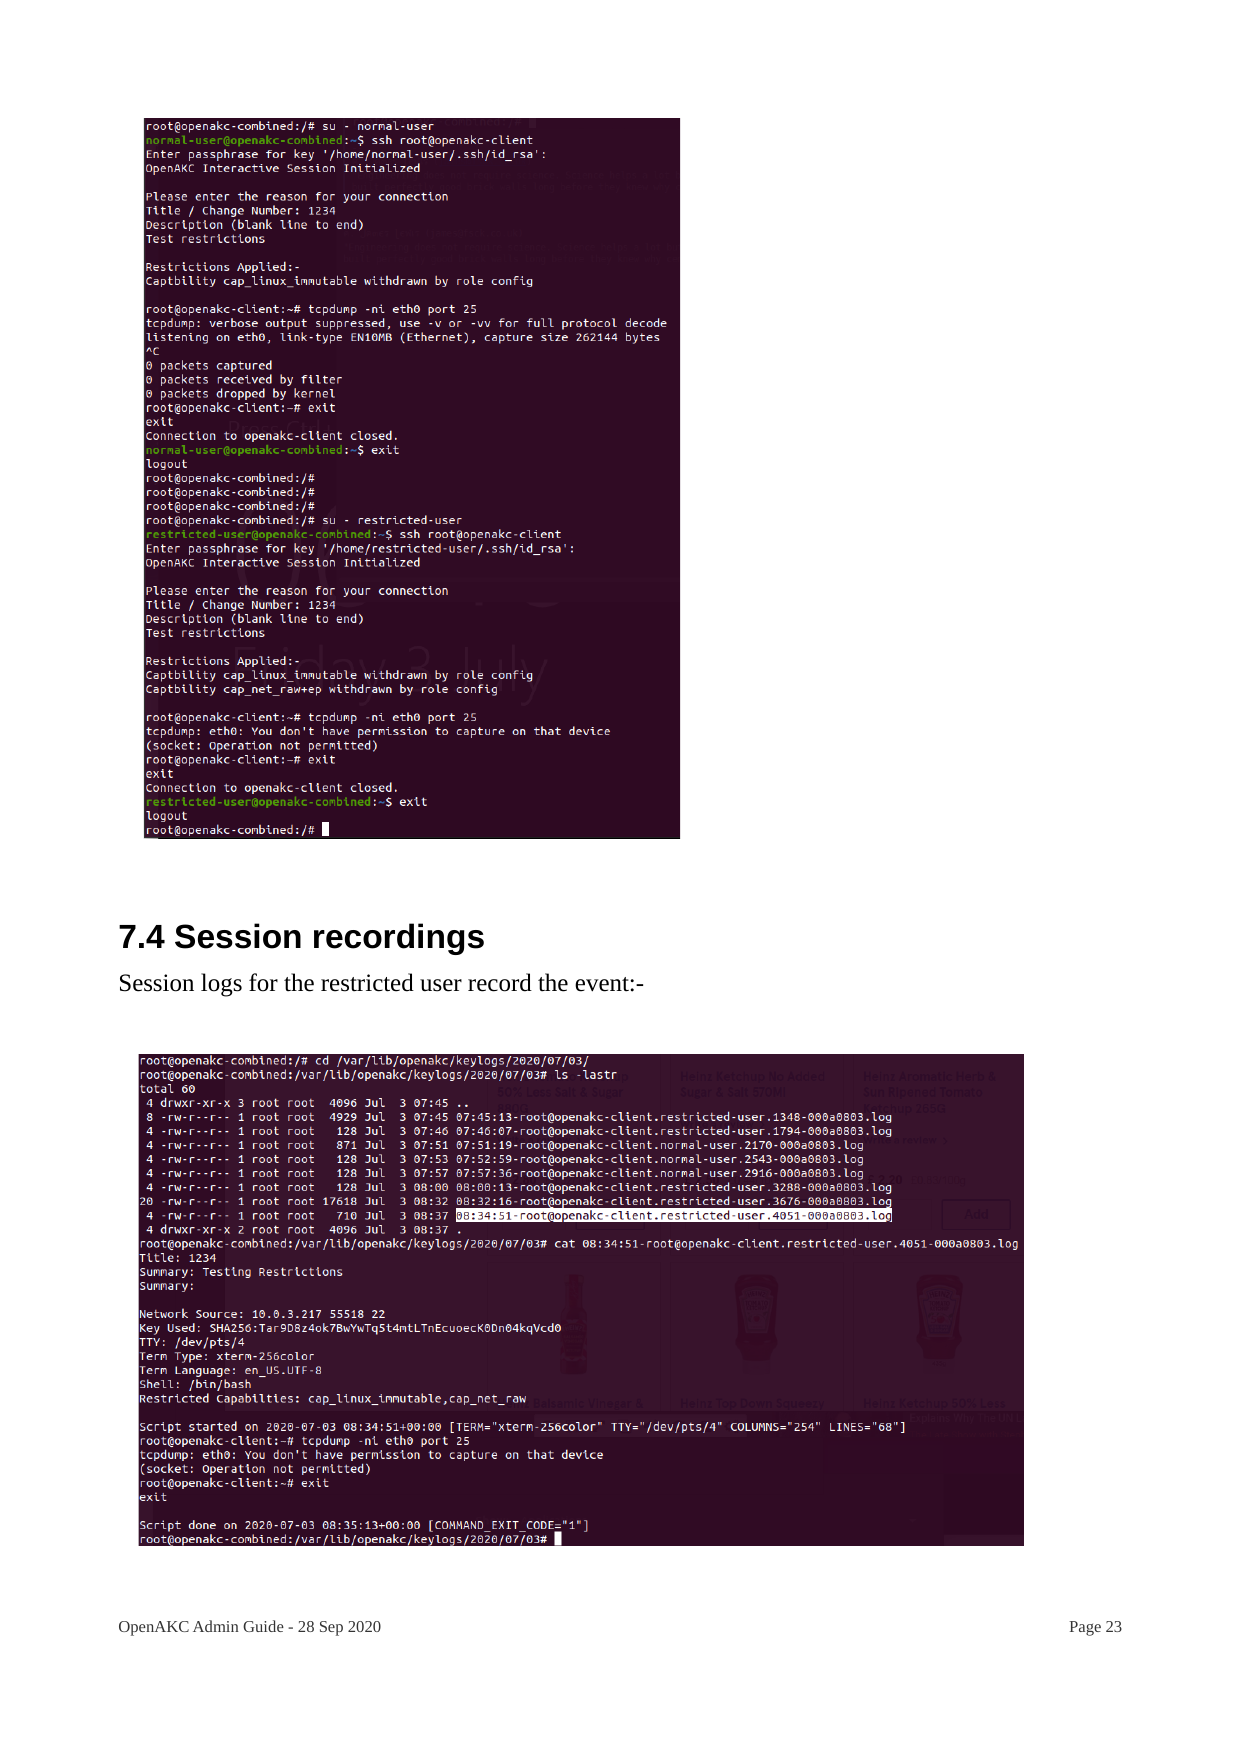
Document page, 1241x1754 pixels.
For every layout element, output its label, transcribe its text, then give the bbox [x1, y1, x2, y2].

picture [138, 1054, 1024, 1546]
subtitle 7.4 Session recordings [118, 917, 1122, 956]
text Session logs for the restricted user record the event:- [118, 968, 1122, 997]
picture [143, 118, 681, 839]
